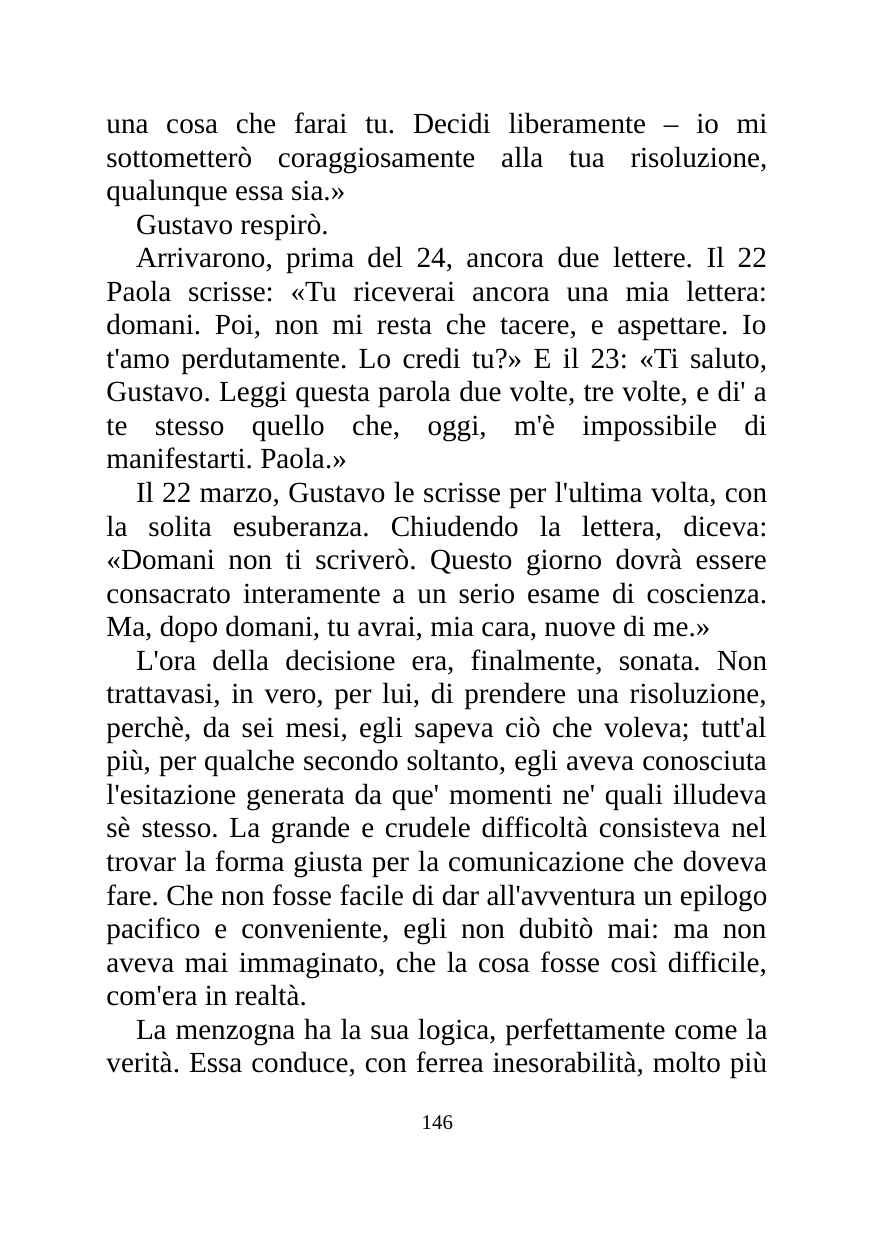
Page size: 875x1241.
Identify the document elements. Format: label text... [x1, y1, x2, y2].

text L'ora della decisione era, finalmente, sonata. Non trattavasi, in vero, per lui, di prendere una risoluzione, perchè, da sei mesi, egli sapeva ciò che voleva; tutt'al più, per qualche secondo soltanto, egli aveva conosciuta l'esitazione generata da que' momenti ne' quali illudeva sè stesso. La grande e crudele difficoltà consisteva nel trovar la forma giusta per la comunicazione che doveva fare. Che non fosse facile di dar all'avventura un epilogo pacifico e conveniente, egli non dubitò mai: ma non aveva mai immaginato, che la cosa fosse così difficile, com'era in realtà. [106, 643, 768, 1012]
text Il 22 marzo, Gustavo le scrisse per l'ultima volta, con la solita esuberanza. Chiudendo la lettera, diceva: «Domani non ti scriverò. Questo giorno dovrà essere consacrato interamente a un serio esame di coscienza. Ma, dopo domani, tu avrai, mia cara, nuove di me.» [106, 475, 768, 643]
text Arrivarono, prima del 24, ancora due lettere. Il 22 Paola scrisse: «Tu riceverai ancora una mia lettera: domani. Poi, non mi resta che tacere, e aspettare. Io t'amo perdutamente. Lo credi tu?» E il 23: «Ti saluto, Gustavo. Leggi questa parola due volte, tre volte, e di' a te stesso quello che, oggi, m'è impossibile di manifestarti. Paola.» [106, 240, 768, 475]
text Gustavo respirò. [106, 207, 768, 240]
text La menzogna ha la sua logica, perfettamente come la verità. Essa conduce, con ferrea inesorabilità, molto più [106, 1012, 768, 1079]
text una cosa che farai tu. Decidi liberamente – io mi sottometterò coraggiosamente alla tua risoluzione, qualunque essa sia.» [106, 106, 768, 207]
